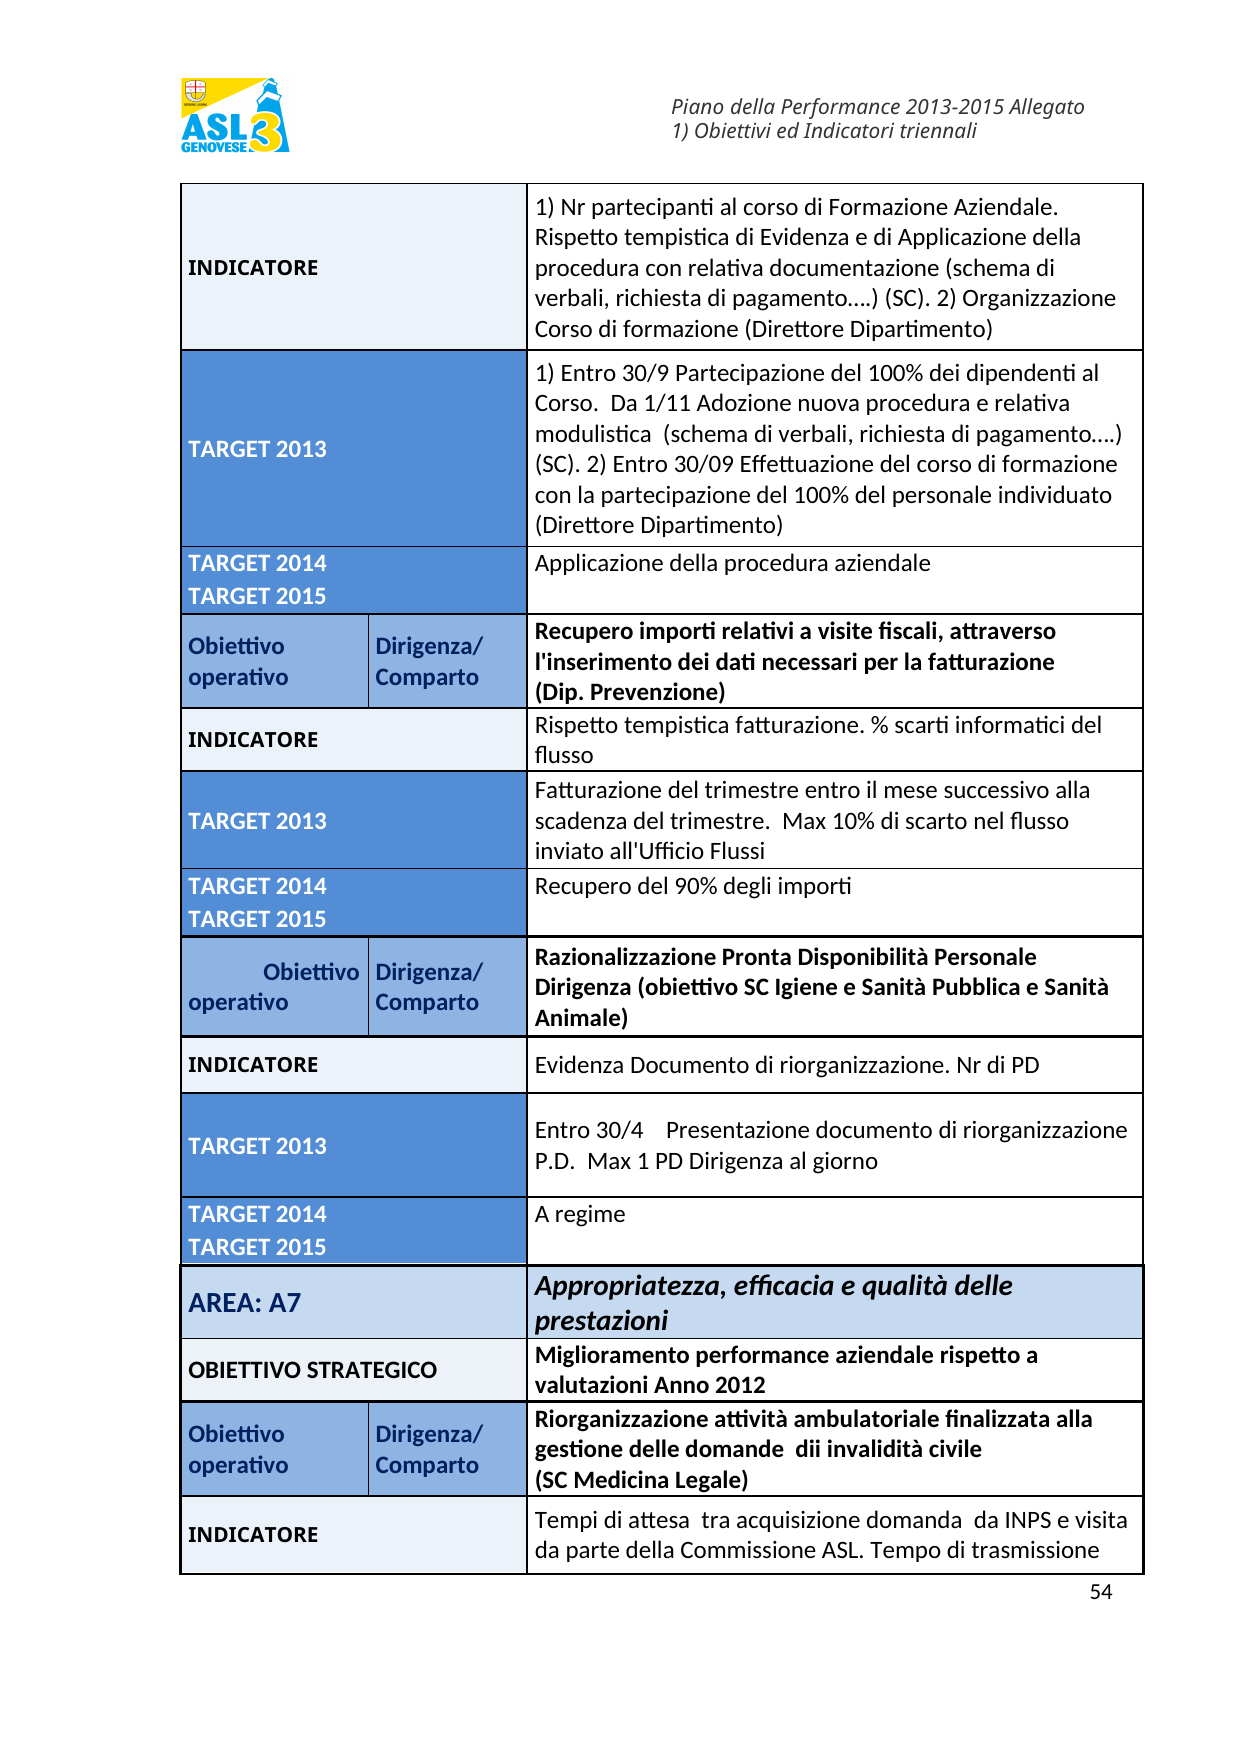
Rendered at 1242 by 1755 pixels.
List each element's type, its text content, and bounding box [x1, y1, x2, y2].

table_cell Obiettivo operativo [182, 1403, 368, 1495]
table_cell Evidenza Documento di riorganizzazione. Nr di PD [528, 1038, 1142, 1092]
table_cell Tempi di attesa tra acquisizione domanda da INPS e visita da parte della Commissione ASL. Tempo di trasmissione [528, 1497, 1142, 1572]
table_cell AREA: A7 [182, 1267, 526, 1338]
table_cell OBIETTIVO STRATEGICO [182, 1339, 526, 1400]
table_cell Razionalizzazione Pronta Disponibilità Personale Dirigenza (obiettivo SC Igiene e Sanità Pubblica e Sanità Animale) [528, 938, 1142, 1035]
table_cell 1) Nr partecipanti al corso di Formazione Aziendale. Rispetto tempistica di Evidenza e di Applicazione della procedura con relativa documentazione (schema di verbali, richiesta di pagamento….) (SC). 2) Organizzazione Corso di formazione (Direttore Dipartimento) [528, 184, 1142, 349]
table_cell INDICATORE [182, 1497, 526, 1572]
table_cell Dirigenza/ Comparto [369, 1403, 526, 1495]
table_cell TARGET 2013 [182, 351, 368, 546]
table_cell Riorganizzazione attività ambulatoriale finalizzata alla gestione delle domande dii invalidità civile (SC Medicina Legale) [528, 1403, 1142, 1495]
table_cell INDICATORE [182, 1038, 526, 1092]
table_cell TARGET 2014 [182, 1198, 368, 1229]
table_cell [528, 901, 1142, 935]
table_cell Miglioramento performance aziendale rispetto a valutazioni Anno 2012 [528, 1339, 1142, 1400]
table_cell Fatturazione del trimestre entro il mese successivo alla scadenza del trimestre. Max 10% di scarto nel flusso inviato all'Ufficio Flussi [528, 772, 1142, 868]
table_cell Entro 30/4 Presentazione documento di riorganizzazione P.D. Max 1 PD Dirigenza al giorno [528, 1094, 1142, 1196]
table_cell [368, 869, 526, 901]
table_cell Obiettivo operativo [182, 615, 368, 707]
table_cell Obiettivo operativo [182, 938, 368, 1035]
table_cell TARGET 2015 [182, 901, 368, 935]
table_cell TARGET 2013 [182, 1094, 368, 1196]
table_cell [368, 351, 526, 546]
table_cell Rispetto tempistica fatturazione. % scarti informatici del flusso [528, 709, 1142, 770]
table_cell INDICATORE [182, 184, 526, 349]
table_cell Dirigenza/ Comparto [369, 615, 526, 707]
table_cell [368, 579, 526, 613]
table_cell [368, 1094, 526, 1196]
table_cell [368, 1229, 526, 1263]
table_cell [368, 547, 526, 579]
table_cell [368, 1198, 526, 1229]
table_cell TARGET 2015 [182, 579, 368, 613]
table_cell TARGET 2015 [182, 1229, 368, 1263]
table_cell TARGET 2014 [182, 547, 368, 579]
table_cell Appropriatezza, efficacia e qualità delle prestazioni [528, 1267, 1142, 1338]
table_cell [368, 901, 526, 935]
table_cell INDICATORE [182, 709, 526, 770]
table_cell Applicazione della procedura aziendale [528, 547, 1142, 579]
table_cell Recupero importi relativi a visite fiscali, attraverso l'inserimento dei dati necessari per la fatturazione (Dip. Prevenzione) [528, 615, 1142, 707]
table_cell TARGET 2014 [182, 869, 368, 901]
table_cell TARGET 2013 [182, 772, 368, 868]
table_cell 1) Entro 30/9 Partecipazione del 100% dei dipendenti al Corso. Da 1/11 Adozione nuova procedura e relativa modulistica (schema di verbali, richiesta di pagamento….) (SC). 2) Entro 30/09 Effettuazione del corso di formazione con la partecipazione del 100% del personale individuato (Direttore Dipartimento) [528, 351, 1142, 546]
table_cell [528, 579, 1142, 613]
table_cell Dirigenza/ Comparto [369, 938, 526, 1035]
table_cell A regime [528, 1198, 1142, 1229]
table_cell [528, 1229, 1142, 1263]
table_cell [368, 772, 526, 868]
table_cell Recupero del 90% degli importi [528, 869, 1142, 901]
